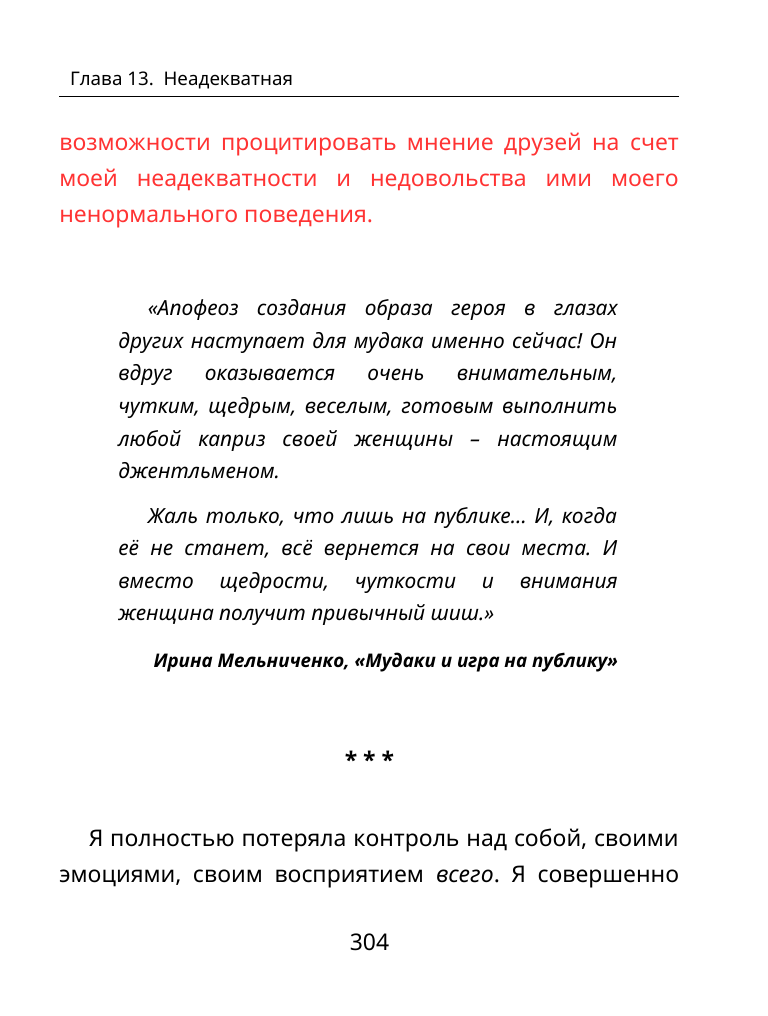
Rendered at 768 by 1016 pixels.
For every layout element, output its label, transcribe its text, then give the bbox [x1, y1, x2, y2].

text Ирина Мельниченко, «Мудаки и игра на публику» [118, 643, 620, 673]
text Я полностью потеряла контроль над собой, своими эмоциями, своим восприятием всего. Я совершенно [59, 822, 679, 889]
text Жаль только, что лишь на публике… И, когда её не станет, всё вернется на свои места. И вместо щедрости, чуткости и внимания женщина получит привычный шиш.» [118, 501, 620, 627]
text возможности процитировать мнение друзей на счет моей неадекватности и недовольства ими моего ненормального поведения. [59, 126, 679, 229]
subtitle * * * [59, 744, 679, 776]
text «Апофеоз создания образа героя в глазах других наступает для мудака именно сейчас! Он вдруг оказывается очень внимательным, чутким, щедрым, веселым, готовым выполнить любой каприз своей женщины – настоящим джентльменом. [118, 293, 620, 485]
